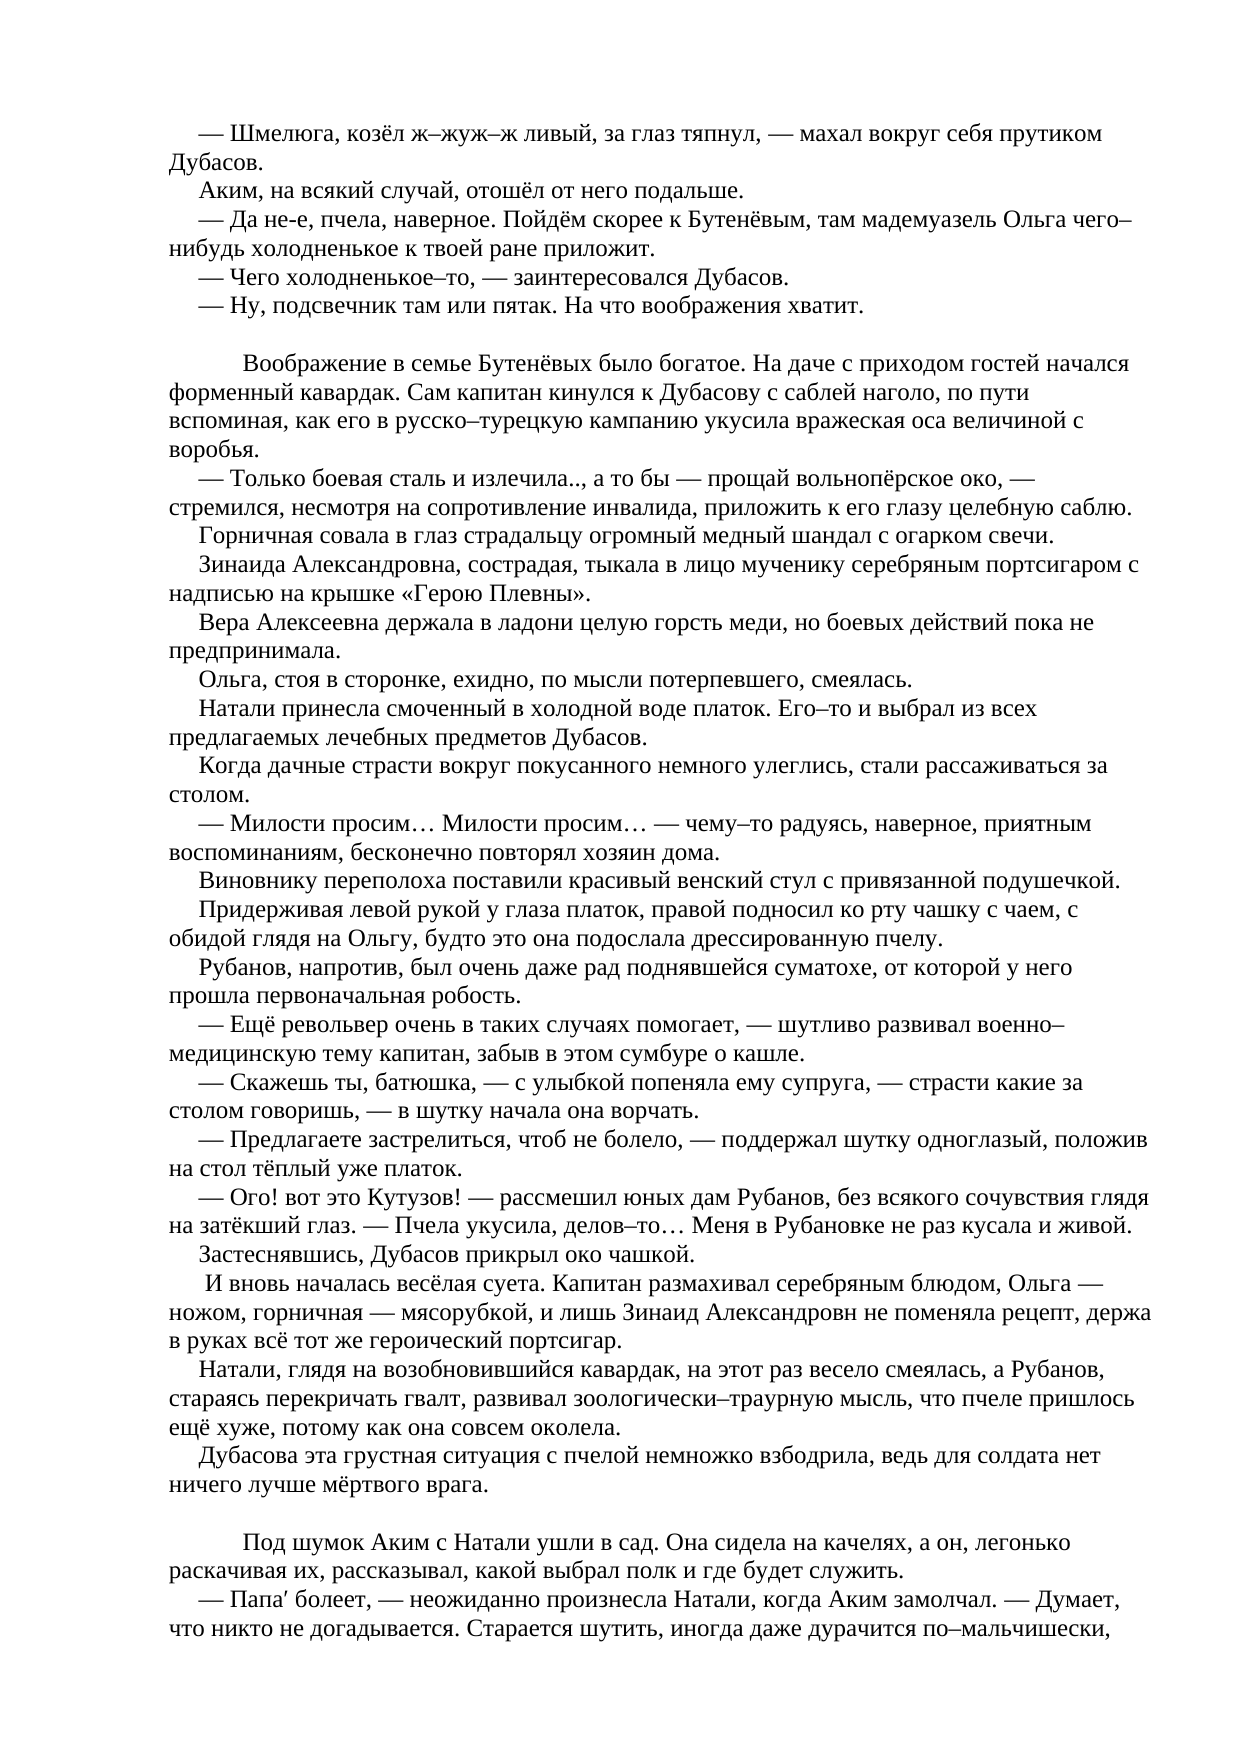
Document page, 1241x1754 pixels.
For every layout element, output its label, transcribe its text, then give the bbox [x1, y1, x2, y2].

text — Ого! вот это Кутузов! — рассмешил юных дам Рубанов, без всякого сочувствия глядя на затёкший глаз. — Пчела укусила, делов–то… Меня в Рубановке не раз кусала и живой. [169, 1182, 1152, 1239]
text — Милости просим… Милости просим… — чему–то радуясь, наверное, приятным воспоминаниям, бесконечно повторял хозяин дома. [169, 808, 1152, 866]
text — Ещё револьвер очень в таких случаях помогает, — шутливо развивал военно–медицинскую тему капитан, забыв в этом сумбуре о кашле. [169, 1009, 1152, 1067]
text Под шумок Аким с Натали ушли в сад. Она сидела на качелях, а он, легонько раскачивая их, рассказывал, какой выбрал полк и где будет служить. [169, 1527, 1152, 1584]
text — Ну, подсвечник там или пятак. На что воображения хватит. [169, 291, 1152, 319]
text Зинаида Александровна, сострадая, тыкала в лицо мученику серебряным портсигаром с надписью на крышке «Герою Плевны». [169, 549, 1152, 607]
text Ольга, стоя в сторонке, ехидно, по мысли потерпевшего, смеялась. [169, 664, 1152, 693]
text Натали принесла смоченный в холодной воде платок. Его–то и выбрал из всех предлагаемых лечебных предметов Дубасов. [169, 693, 1152, 751]
text — Шмелюга, козёл ж–жуж–ж ливый, за глаз тяпнул, — махал вокруг себя прутиком Дубасов. [169, 118, 1152, 176]
text Аким, на всякий случай, отошёл от него подальше. [169, 176, 1152, 204]
text — Папа′ болеет, — неожиданно произнесла Натали, когда Аким замолчал. — Думает, что никто не догадывается. Старается шутить, иногда даже дурачится по–мальчишески, [169, 1584, 1152, 1642]
text — Только боевая сталь и излечила.., а то бы — прощай вольнопёрское око, — стремился, несмотря на сопротивление инвалида, приложить к его глазу целебную саблю. [169, 463, 1152, 521]
text Воображение в семье Бутенёвых было богатое. На даче с приходом гостей начался форменный кавардак. Сам капитан кинулся к Дубасову с саблей наголо, по пути вспоминая, как его в русско–турецкую кампанию укусила вражеская оса величиной с воробья. [169, 348, 1152, 463]
text — Чего холодненькое–то, — заинтересовался Дубасов. [169, 262, 1152, 291]
text И вновь началась весёлая суета. Капитан размахивал серебряным блюдом, Ольга — ножом, горничная — мясорубкой, и лишь Зинаид Александровн не поменяла рецепт, держа в руках всё тот же героический портсигар. [169, 1268, 1152, 1354]
text Придерживая левой рукой у глаза платок, правой подносил ко рту чашку с чаем, с обидой глядя на Ольгу, будто это она подослала дрессированную пчелу. [169, 894, 1152, 952]
text — Предлагаете застрелиться, чтоб не болело, — поддержал шутку одноглазый, положив на стол тёплый уже платок. [169, 1124, 1152, 1182]
text Натали, глядя на возобновившийся кавардак, на этот раз весело смеялась, а Рубанов, стараясь перекричать гвалт, развивал зоологически–траурную мысль, что пчеле пришлось ещё хуже, потому как она совсем околела. [169, 1354, 1152, 1441]
text Вера Алексеевна держала в ладони целую горсть меди, но боевых действий пока не предпринимала. [169, 607, 1152, 664]
text — Да не-е, пчела, наверное. Пойдём скорее к Бутенёвым, там мадемуазель Ольга чего–нибудь холодненькое к твоей ране приложит. [169, 204, 1152, 262]
text Горничная совала в глаз страдальцу огромный медный шандал с огарком свечи. [169, 521, 1152, 549]
text Рубанов, напротив, был очень даже рад поднявшейся суматохе, от которой у него прошла первоначальная робость. [169, 952, 1152, 1009]
text — Скажешь ты, батюшка, — с улыбкой попеняла ему супруга, — страсти какие за столом говоришь, — в шутку начала она ворчать. [169, 1067, 1152, 1124]
text Когда дачные страсти вокруг покусанного немного улеглись, стали рассаживаться за столом. [169, 751, 1152, 808]
text Дубасова эта грустная ситуация с пчелой немножко взбодрила, ведь для солдата нет ничего лучше мёртвого врага. [169, 1441, 1152, 1498]
text Виновнику переполоха поставили красивый венский стул с привязанной подушечкой. [169, 866, 1152, 894]
text Застеснявшись, Дубасов прикрыл око чашкой. [169, 1239, 1152, 1268]
